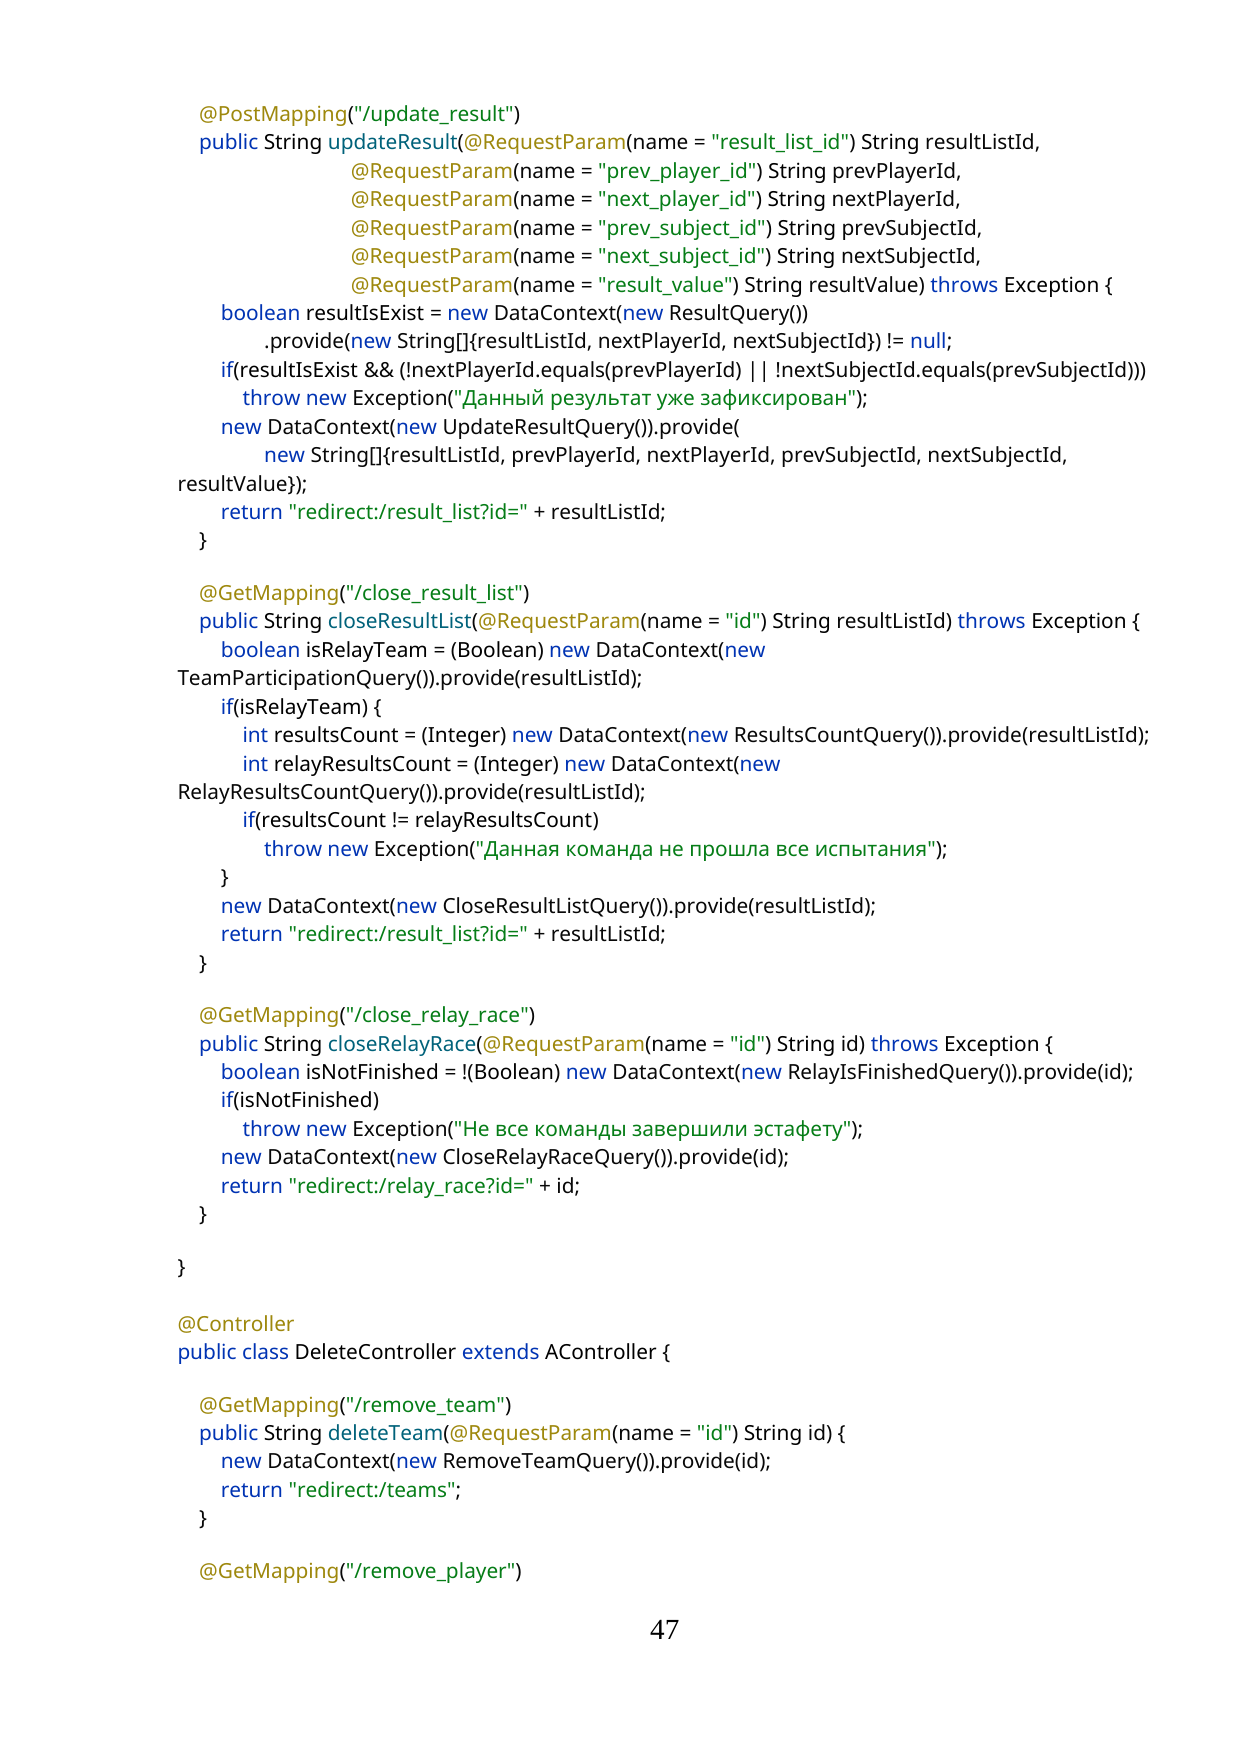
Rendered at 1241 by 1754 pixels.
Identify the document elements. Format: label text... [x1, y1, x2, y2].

text @Controller public class DeleteController extends AController { @GetMapping("/remove_team") public String deleteTeam(@RequestParam(name = "id") String id) { new DataContext(new RemoveTeamQuery()).provide(id); return "redirect:/teams"; } @GetMapping("/remove_player") [177, 1309, 1152, 1584]
text @PostMapping("/update_result") public String updateResult(@RequestParam(name = "result_list_id") String resultListId, @RequestParam(name = "prev_player_id") String prevPlayerId, @RequestParam(name = "next_player_id") String nextPlayerId, @RequestParam(name = "prev_subject_id") String prevSubjectId, @RequestParam(name = "next_subject_id") String nextSubjectId, @RequestParam(name = "result_value") String resultValue) throws Exception { boolean resultIsExist = new DataContext(new ResultQuery()) .provide(new String[]{resultListId, nextPlayerId, nextSubjectId}) != null; if(resultIsExist && (!nextPlayerId.equals(prevPlayerId) || !nextSubjectId.equals(prevSubjectId))) throw new Exception("Данный результат уже зафиксирован"); new DataContext(new UpdateResultQuery()).provide( new String[]{resultListId, prevPlayerId, nextPlayerId, prevSubjectId, nextSubjectId, resultValue}); return "redirect:/result_list?id=" + resultListId; } @GetMapping("/close_result_list") public String closeResultList(@RequestParam(name = "id") String resultListId) throws Exception { boolean isRelayTeam = (Boolean) new DataContext(new TeamParticipationQuery()).provide(resultListId); if(isRelayTeam) { int resultsCount = (Integer) new DataContext(new ResultsCountQuery()).provide(resultListId); int relayResultsCount = (Integer) new DataContext(new RelayResultsCountQuery()).provide(resultListId); if(resultsCount != relayResultsCount) throw new Exception("Данная команда не прошла все испытания"); } new DataContext(new CloseResultListQuery()).provide(resultListId); return "redirect:/result_list?id=" + resultListId; } @GetMapping("/close_relay_race") public String closeRelayRace(@RequestParam(name = "id") String id) throws Exception { boolean isNotFinished = !(Boolean) new DataContext(new RelayIsFinishedQuery()).provide(id); if(isNotFinished) throw new Exception("Не все команды завершили эстафету"); new DataContext(new CloseRelayRaceQuery()).provide(id); return "redirect:/relay_race?id=" + id; } } [177, 75, 1152, 1280]
